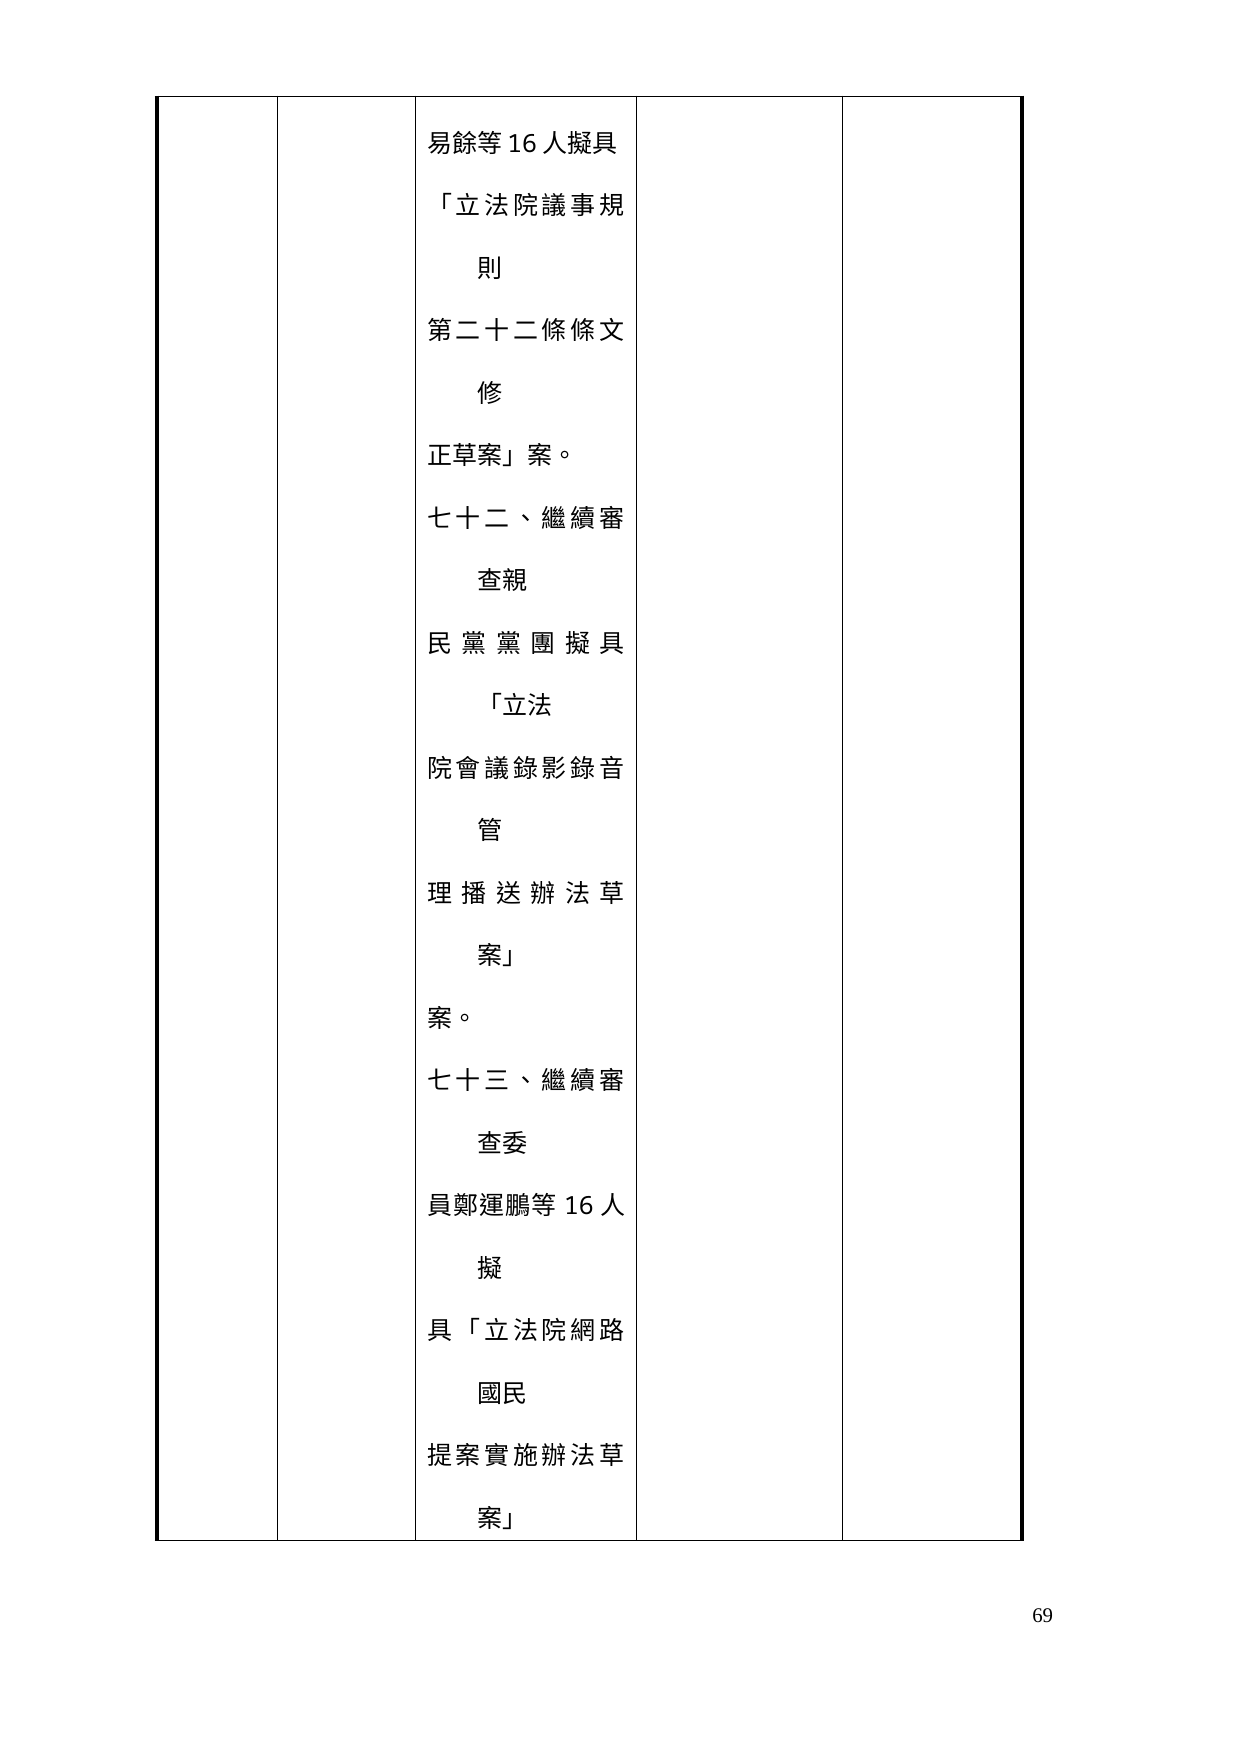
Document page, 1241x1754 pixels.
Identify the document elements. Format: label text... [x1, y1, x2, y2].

table_cell 易餘等16人擬具 「立法院議事規則 第二十二條條文修 正草案」案。 七十二、繼續審查親 民黨黨團擬具「立法 院會議錄影錄音管 理播送辦法草案」 案。 七十三、繼續審查委 員鄭運鵬等16人擬 具「立法院網路國民 提案實施辦法草案」 [416, 97, 636, 1540]
table_cell [637, 97, 842, 1540]
table_cell [843, 97, 1020, 1540]
table_cell [159, 97, 277, 1540]
table_cell [278, 97, 415, 1540]
